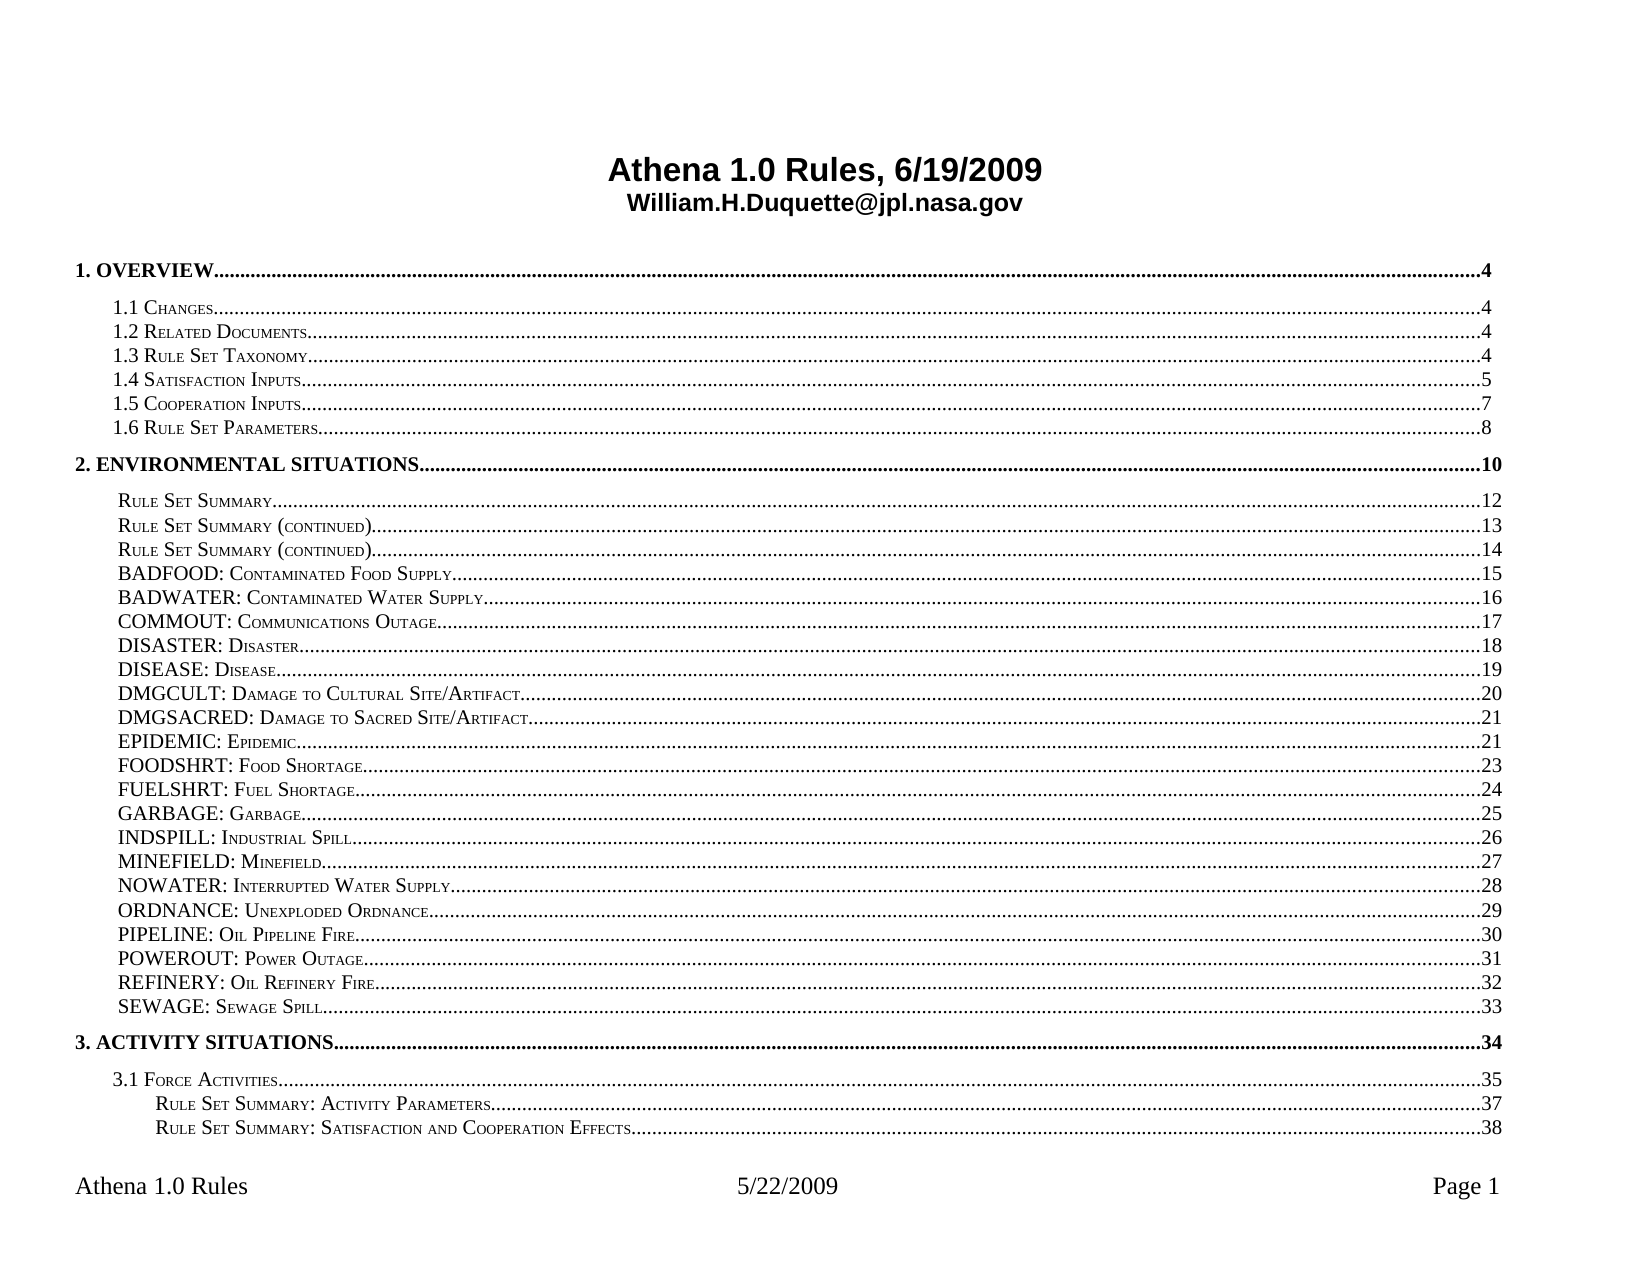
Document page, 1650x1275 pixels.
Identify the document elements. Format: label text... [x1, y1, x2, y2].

text FUELSHRT: Fuel Shortage 24 [112, 777, 1575, 801]
text Rule Set Summary: Activity Parameters 37 [150, 1091, 1575, 1115]
text 1.5 Cooperation Inputs 7 [112, 391, 1575, 415]
text Rule Set Summary (continued) 13 [112, 512, 1575, 537]
text COMMOUT: Communications Outage 17 [112, 609, 1575, 633]
text INDSPILL: Industrial Spill 26 [112, 825, 1575, 849]
text Rule Set Summary 12 [112, 488, 1575, 512]
text 3. Activity Situations 34 [75, 1030, 1575, 1054]
text 1.3 Rule Set Taxonomy 4 [112, 343, 1575, 367]
text 1.4 Satisfaction Inputs 5 [112, 367, 1575, 391]
text 1.6 Rule Set Parameters 8 [112, 415, 1575, 439]
text POWEROUT: Power Outage 31 [112, 946, 1575, 970]
text Rule Set Summary (continued) 14 [112, 537, 1575, 561]
text 1. Overview 4 [75, 258, 1575, 282]
text DISEASE: Disease 19 [112, 657, 1575, 681]
text BADFOOD: Contaminated Food Supply 15 [112, 561, 1575, 585]
text DMGSACRED: Damage to Sacred Site/Artifact 21 [112, 705, 1575, 729]
text DMGCULT: Damage to Cultural Site/Artifact 20 [112, 681, 1575, 705]
text 1.2 Related Documents 4 [112, 319, 1575, 343]
text 1.1 Changes 4 [112, 295, 1575, 319]
text SEWAGE: Sewage Spill 33 [112, 994, 1575, 1018]
text PIPELINE: Oil Pipeline Fire 30 [112, 922, 1575, 946]
text GARBAGE: Garbage 25 [112, 801, 1575, 825]
text William.H.Duquette@jpl.nasa.gov [75, 188, 1575, 217]
text EPIDEMIC: Epidemic 21 [112, 729, 1575, 753]
text BADWATER: Contaminated Water Supply 16 [112, 585, 1575, 609]
text Rule Set Summary: Satisfaction and Cooperation Effects 38 [150, 1115, 1575, 1139]
text NOWATER: Interrupted Water Supply 28 [112, 873, 1575, 897]
text 3.1 Force Activities 35 [112, 1067, 1575, 1091]
text FOODSHRT: Food Shortage 23 [112, 753, 1575, 777]
text REFINERY: Oil Refinery Fire 32 [112, 970, 1575, 994]
text 2. Environmental Situations 10 [75, 452, 1575, 476]
text ORDNANCE: Unexploded Ordnance 29 [112, 897, 1575, 922]
text MINEFIELD: Minefield 27 [112, 849, 1575, 873]
text DISASTER: Disaster 18 [112, 633, 1575, 657]
text Athena 1.0 Rules, 6/19/2009 [75, 150, 1575, 188]
